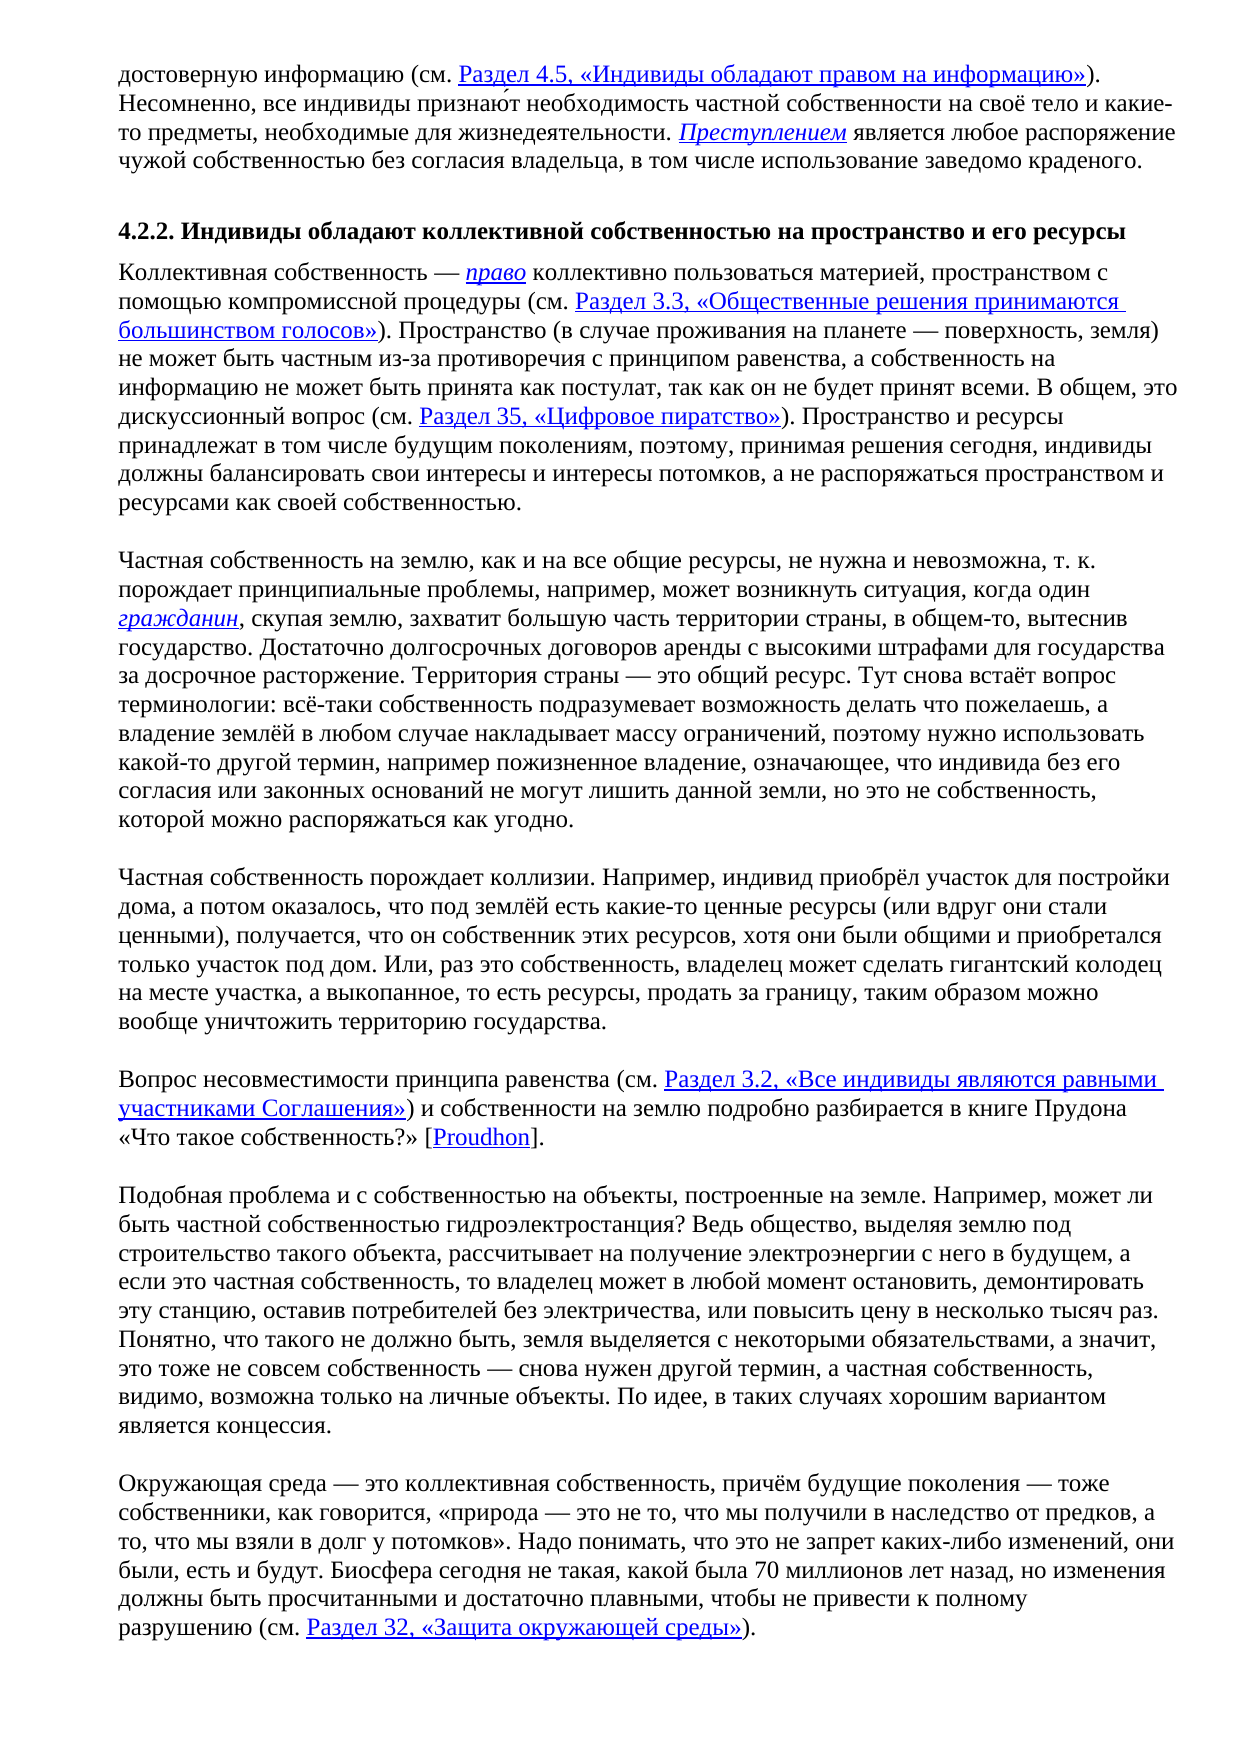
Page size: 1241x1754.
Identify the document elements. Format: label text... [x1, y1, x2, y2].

text Частная собственность порождает коллизии. Например, индивид приобрёл участок для постройки дома, а потом оказалось, что под землёй есть какие-то ценные ресурсы (или вдруг они стали ценными), получается, что он собственник этих ресурсов, хотя они были общими и приобретался только участок под дом. Или, раз это собственность, владелец может сделать гигантский колодец на месте участка, а выкопанное, то есть ресурсы, продать за границу, таким образом можно вообще уничтожить территорию государства. [118, 862, 1181, 1035]
text Вопрос несовместимости принципа равенства (см. Раздел 3.2, «Все индивиды являются равными участниками Соглашения») и собственности на землю подробно разбирается в книге Прудона «Что такое собственность?» [Proudhon]. [118, 1064, 1181, 1151]
text Окружающая среда — это коллективная собственность, причём будущие поколения — тоже собственники, как говорится, «природа — это не то, что мы получили в наследство от предков, а то, что мы взяли в долг у потомков». Надо понимать, что это не запрет каких-либо изменений, они были, есть и будут. Биосфера сегодня не такая, какой была 70 миллионов лет назад, но изменения должны быть просчитанными и достаточно плавными, чтобы не привести к полному разрушению (см. Раздел 32, «Защита окружающей среды»). [118, 1468, 1181, 1641]
text достоверную информацию (см. Раздел 4.5, «Индивиды обладают правом на информацию»). Несомненно, все индивиды признаю́т необходимость частной собственности на своё тело и какие-то предметы, необходимые для жизнедеятельности. Преступлением является любое распоряжение чужой собственностью без согласия владельца, в том числе использование заведомо краденого. [118, 59, 1181, 174]
text Частная собственность на землю, как и на все общие ресурсы, не нужна и невозможна, т. к. порождает принципиальные проблемы, например, может возникнуть ситуация, когда один гражданин, скупая землю, захватит большую часть территории страны, в общем-то, вытеснив государство. Достаточно долгосрочных договоров аренды с высокими штрафами для государства за досрочное расторжение. Территория страны — это общий ресурс. Тут снова встаёт вопрос терминологии: всё-таки собственность подразумевает возможность делать что пожелаешь, а владение землёй в любом случае накладывает массу ограничений, поэтому нужно использовать какой-то другой термин, например пожизненное владение, означающее, что индивида без его согласия или законных оснований не могут лишить данной земли, но это не собственность, которой можно распоряжаться как угодно. [118, 546, 1181, 833]
text Коллективная собственность — право коллективно пользоваться материей, пространством с помощью компромиссной процедуры (см. Раздел 3.3, «Общественные решения принимаются большинством голосов»). Пространство (в случае проживания на планете — поверхность, земля) не может быть частным из-за противоречия с принципом равенства, а собственность на информацию не может быть принята как постулат, так как он не будет принят всеми. В общем, это дискуссионный вопрос (см. Раздел 35, «Цифровое пиратство»). Пространство и ресурсы принадлежат в том числе будущим поколениям, поэтому, принимая решения сегодня, индивиды должны балансировать свои интересы и интересы потомков, а не распоряжаться пространством и ресурсами как своей собственностью. [118, 257, 1181, 516]
subtitle 4.2.2. Индивиды обладают коллективной собственностью на пространство и его ресурсы [118, 216, 1181, 245]
text Подобная проблема и с собственностью на объекты, построенные на земле. Например, может ли быть частной собственностью гидроэлектростанция? Ведь общество, выделяя землю под строительство такого объекта, рассчитывает на получение электроэнергии с него в будущем, а если это частная собственность, то владелец может в любой момент остановить, демонтировать эту станцию, оставив потребителей без электричества, или повысить цену в несколько тысяч раз. Понятно, что такого не должно быть, земля выделяется с некоторыми обязательствами, а значит, это тоже не совсем собственность — снова нужен другой термин, а частная собственность, видимо, возможна только на личные объекты. По идее, в таких случаях хорошим вариантом является концессия. [118, 1180, 1181, 1439]
